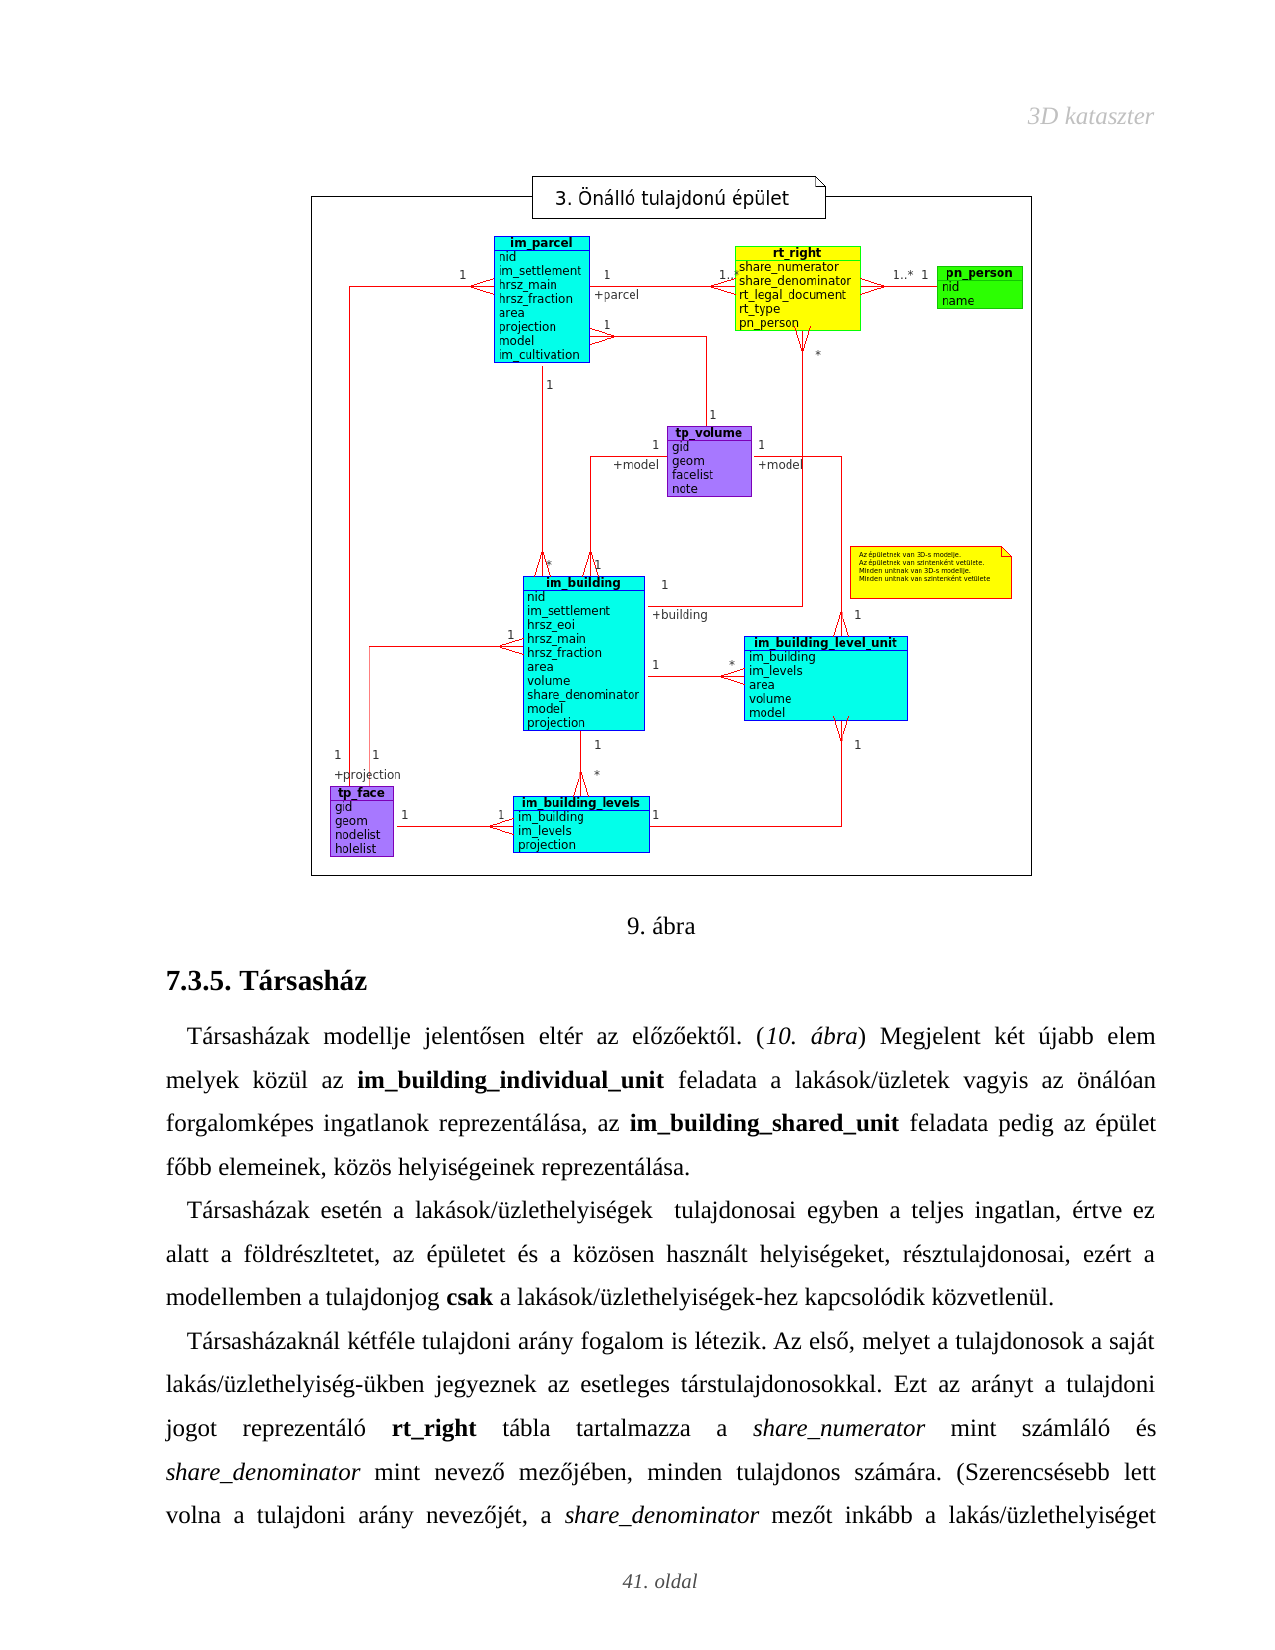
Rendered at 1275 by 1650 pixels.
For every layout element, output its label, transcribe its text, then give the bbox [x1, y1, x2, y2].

subtitle Társasház [166, 963, 1156, 997]
picture [291, 166, 1052, 896]
text Társasházak modellje jelentősen eltér az előzőektől. (10. ábra) Megjelent két újabb elem melyek közül az im_building_individual_unit feladata a lakások/üzletek vagyis az önálóan forgalomképes ingatlanok reprezentálása, az im_building_shared_unit feladata pedig az épület főbb elemeinek, közös helyiségeinek reprezentálása. [166, 1021, 1156, 1181]
text 9. ábra [166, 911, 1156, 939]
text Társasházaknál kétféle tulajdoni arány fogalom is létezik. Az első, melyet a tulajdonosok a saját lakás/üzlethelyiség-ükben jegyeznek az esetleges társtulajdonosokkal. Ezt az arányt a tulajdoni jogot reprezentáló rt_right tábla tartalmazza a share_numerator mint számláló és share_denominator mint nevező mezőjében, minden tulajdonos számára. (Szerencsésebb lett volna a tulajdoni arány nevezőjét, a share_denominator mezőt inkább a lakás/üzlethelyiséget [166, 1326, 1156, 1529]
text Társasházak esetén a lakások/üzlethelyiségek tulajdonosai egyben a teljes ingatlan, értve ez alatt a földrészltetet, az épületet és a közösen használt helyiségeket, résztulajdonosai, ezért a modellemben a tulajdonjog csak a lakások/üzlethelyiségek-hez kapcsolódik közvetlenül. [166, 1195, 1156, 1311]
